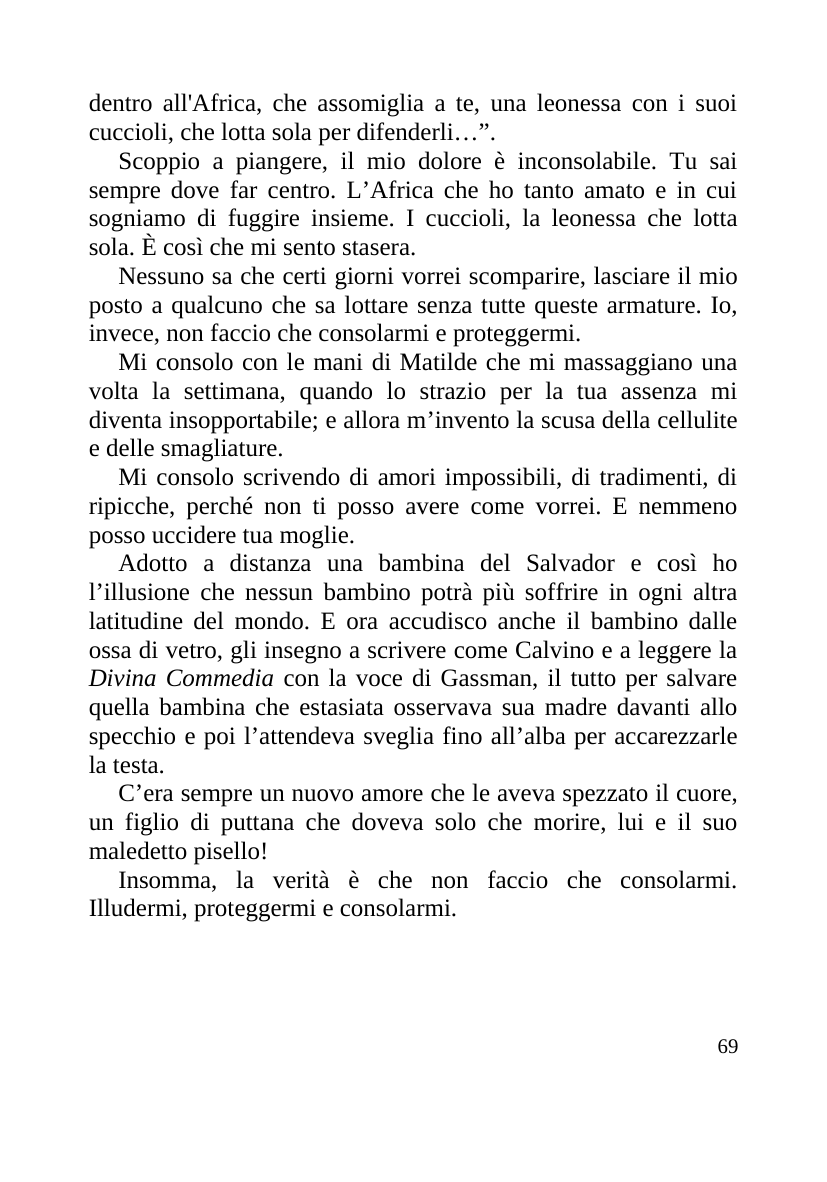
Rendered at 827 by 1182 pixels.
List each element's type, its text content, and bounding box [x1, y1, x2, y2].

text Mi consolo con le mani di Matilde che mi massaggiano una volta la settimana, quando lo strazio per la tua assenza mi diventa insopportabile; e allora m’invento la scusa della cellulite e delle smagliature. [88, 347, 738, 462]
text Insomma, la verità è che non faccio che consolarmi. Illudermi, proteggermi e consolarmi. [88, 865, 738, 922]
text Adotto a distanza una bambina del Salvador e così ho l’illusione che nessun bambino potrà più soffrire in ogni altra latitudine del mondo. E ora accudisco anche il bambino dalle ossa di vetro, gli insegno a scrivere come Calvino e a leggere la Divina Commedia con la voce di Gassman, il tutto per salvare quella bambina che estasiata osservava sua madre davanti allo specchio e poi l’attendeva sveglia fino all’alba per accarezzarle la testa. [88, 548, 738, 778]
text Nessuno sa che certi giorni vorrei scomparire, lasciare il mio posto a qualcuno che sa lottare senza tutte queste armature. Io, invece, non faccio che consolarmi e proteggermi. [88, 261, 738, 347]
text Mi consolo scrivendo di amori impossibili, di tradimenti, di ripicche, perché non ti posso avere come vorrei. E nemmeno posso uccidere tua moglie. [88, 462, 738, 548]
text Scoppio a piangere, il mio dolore è inconsolabile. Tu sai sempre dove far centro. L’Africa che ho tanto amato e in cui sogniamo di fuggire insieme. I cuccioli, la leonessa che lotta sola. è così che mi sento stasera. [88, 146, 738, 261]
text dentro all'Africa, che assomiglia a te, una leonessa con i suoi cuccioli, che lotta sola per difenderli…”. [88, 88, 738, 146]
text C’era sempre un nuovo amore che le aveva spezzato il cuore, un figlio di puttana che doveva solo che morire, lui e il suo maledetto pisello! [88, 778, 738, 865]
